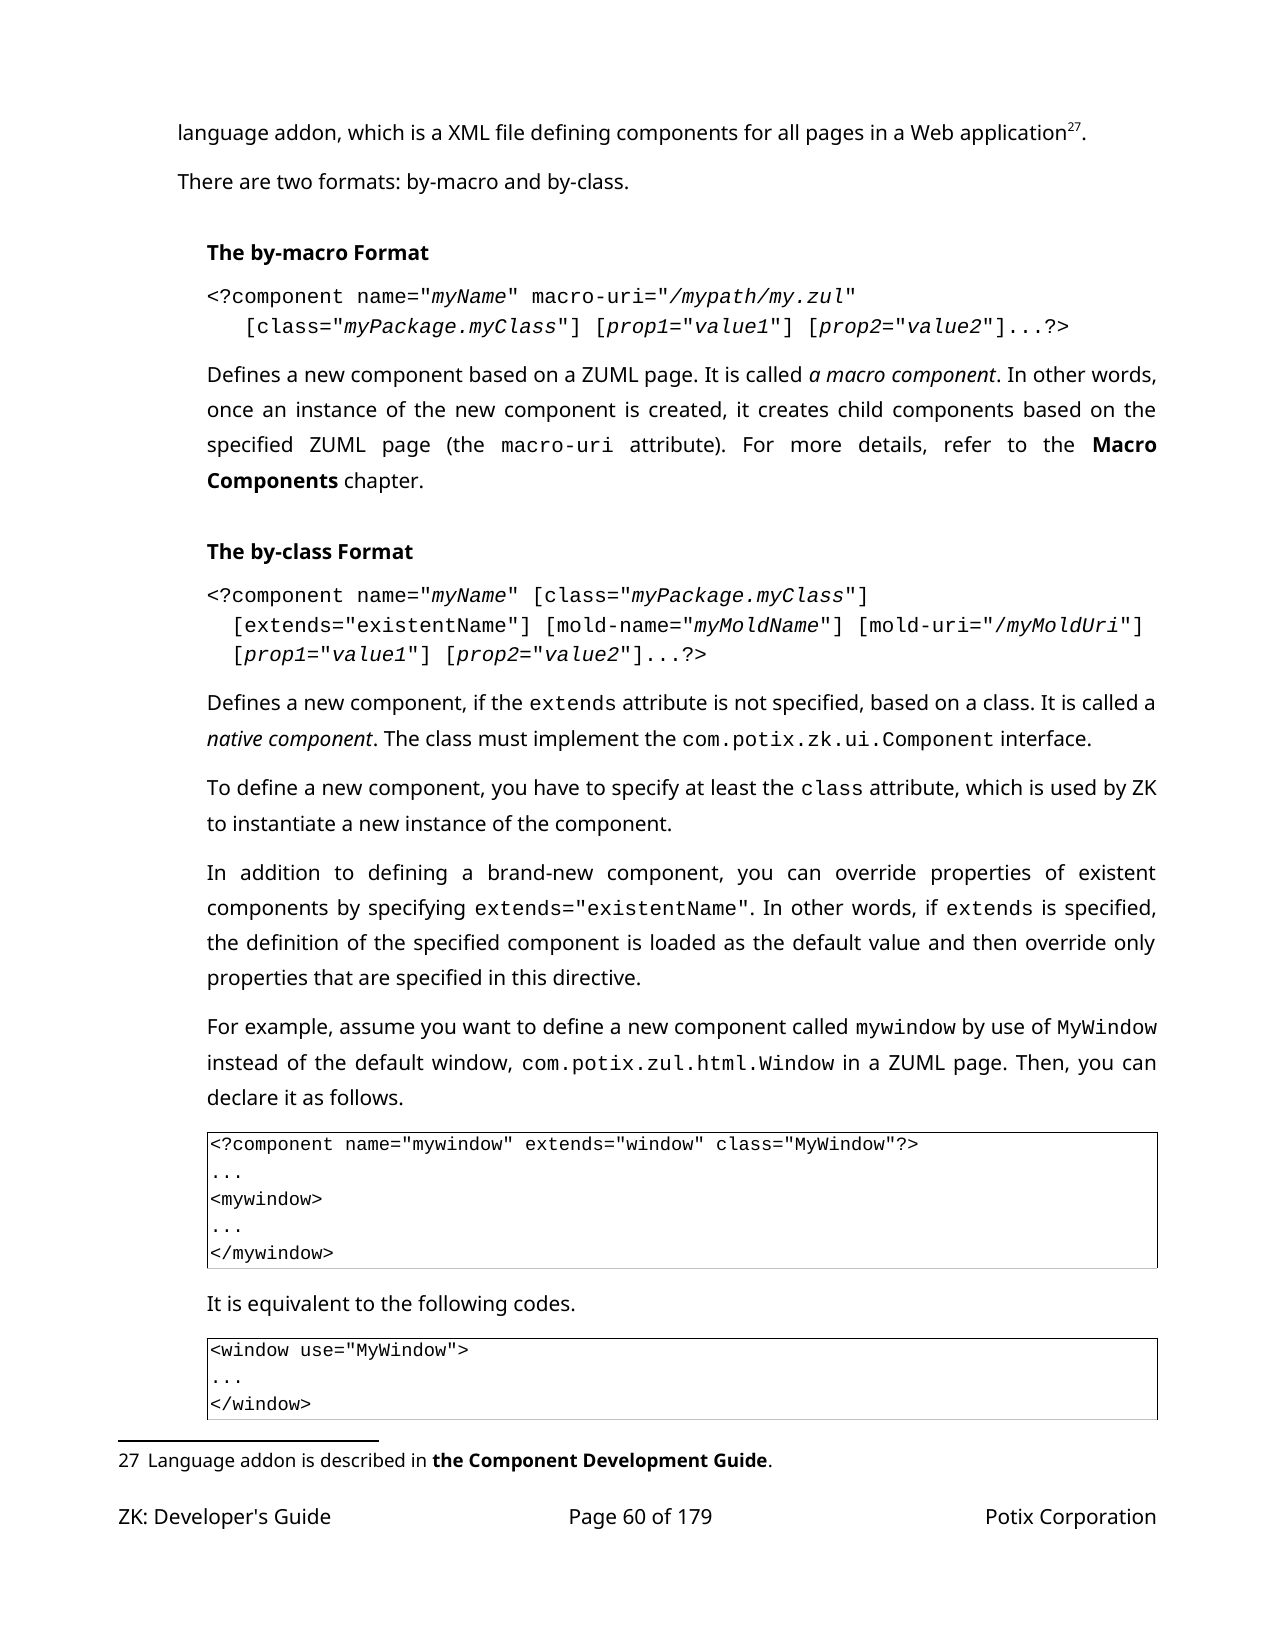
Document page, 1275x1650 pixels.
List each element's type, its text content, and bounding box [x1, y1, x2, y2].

text In addition to defining a brand-new component, you can override properties of existent components by specifying extends="existentName". In other words, if extends is specified, the definition of the specified component is loaded as the default value and then override only properties that are specified in this directive. [207, 858, 1157, 992]
text There are two formats: by-macro and by-class. [177, 167, 1157, 195]
text Language addon is described in the Component Development Guide. [118, 1447, 1157, 1473]
text Defines a new component, if the extends attribute is not specified, based on a class. It is called a native component. The class must implement the com.potix.zk.ui.Component interface. [207, 688, 1157, 753]
text <?component name="myName" [class="myPackage.myClass"] [extends="existentName"] [mold-name="myMoldName"] [mold-uri="/myMoldUri"] [prop1="value1"] [prop2="value2"]...?> [207, 586, 1157, 668]
subtitle The by-macro Format [207, 238, 1157, 266]
text ... [208, 1159, 1157, 1184]
text <window use="MyWindow"> [208, 1339, 1157, 1362]
text ... [208, 1214, 1157, 1238]
text Defines a new component based on a ZUML page. It is called a macro component. In other words, once an instance of the new component is created, it creates child components based on the specified ZUML page (the macro-uri attribute). For more details, refer to the Macro Components chapter. [207, 360, 1157, 494]
text It is equivalent to the following codes. [207, 1289, 1157, 1317]
subtitle The by-class Format [207, 537, 1157, 565]
text <?component name="mywindow" extends="window" class="MyWindow"?> [208, 1133, 1157, 1157]
text </window> [208, 1392, 1157, 1419]
text language addon, which is a XML file defining components for all pages in a Web application. [177, 118, 1157, 146]
text ... [208, 1365, 1157, 1389]
text For example, assume you want to define a new component called mywindow by use of MyWindow instead of the default window, com.potix.zul.html.Window in a ZUML page. Then, you can declare it as follows. [207, 1012, 1157, 1112]
text <?component name="myName" macro-uri="/mypath/my.zul" [class="myPackage.myClass"] [prop1="value1"] [prop2="value2"]...?> [207, 287, 1157, 339]
text <mywindow> [208, 1187, 1157, 1211]
text To define a new component, you have to specify at least the class attribute, which is used by ZK to instantiate a new instance of the component. [207, 773, 1157, 837]
text </mywindow> [208, 1241, 1157, 1268]
